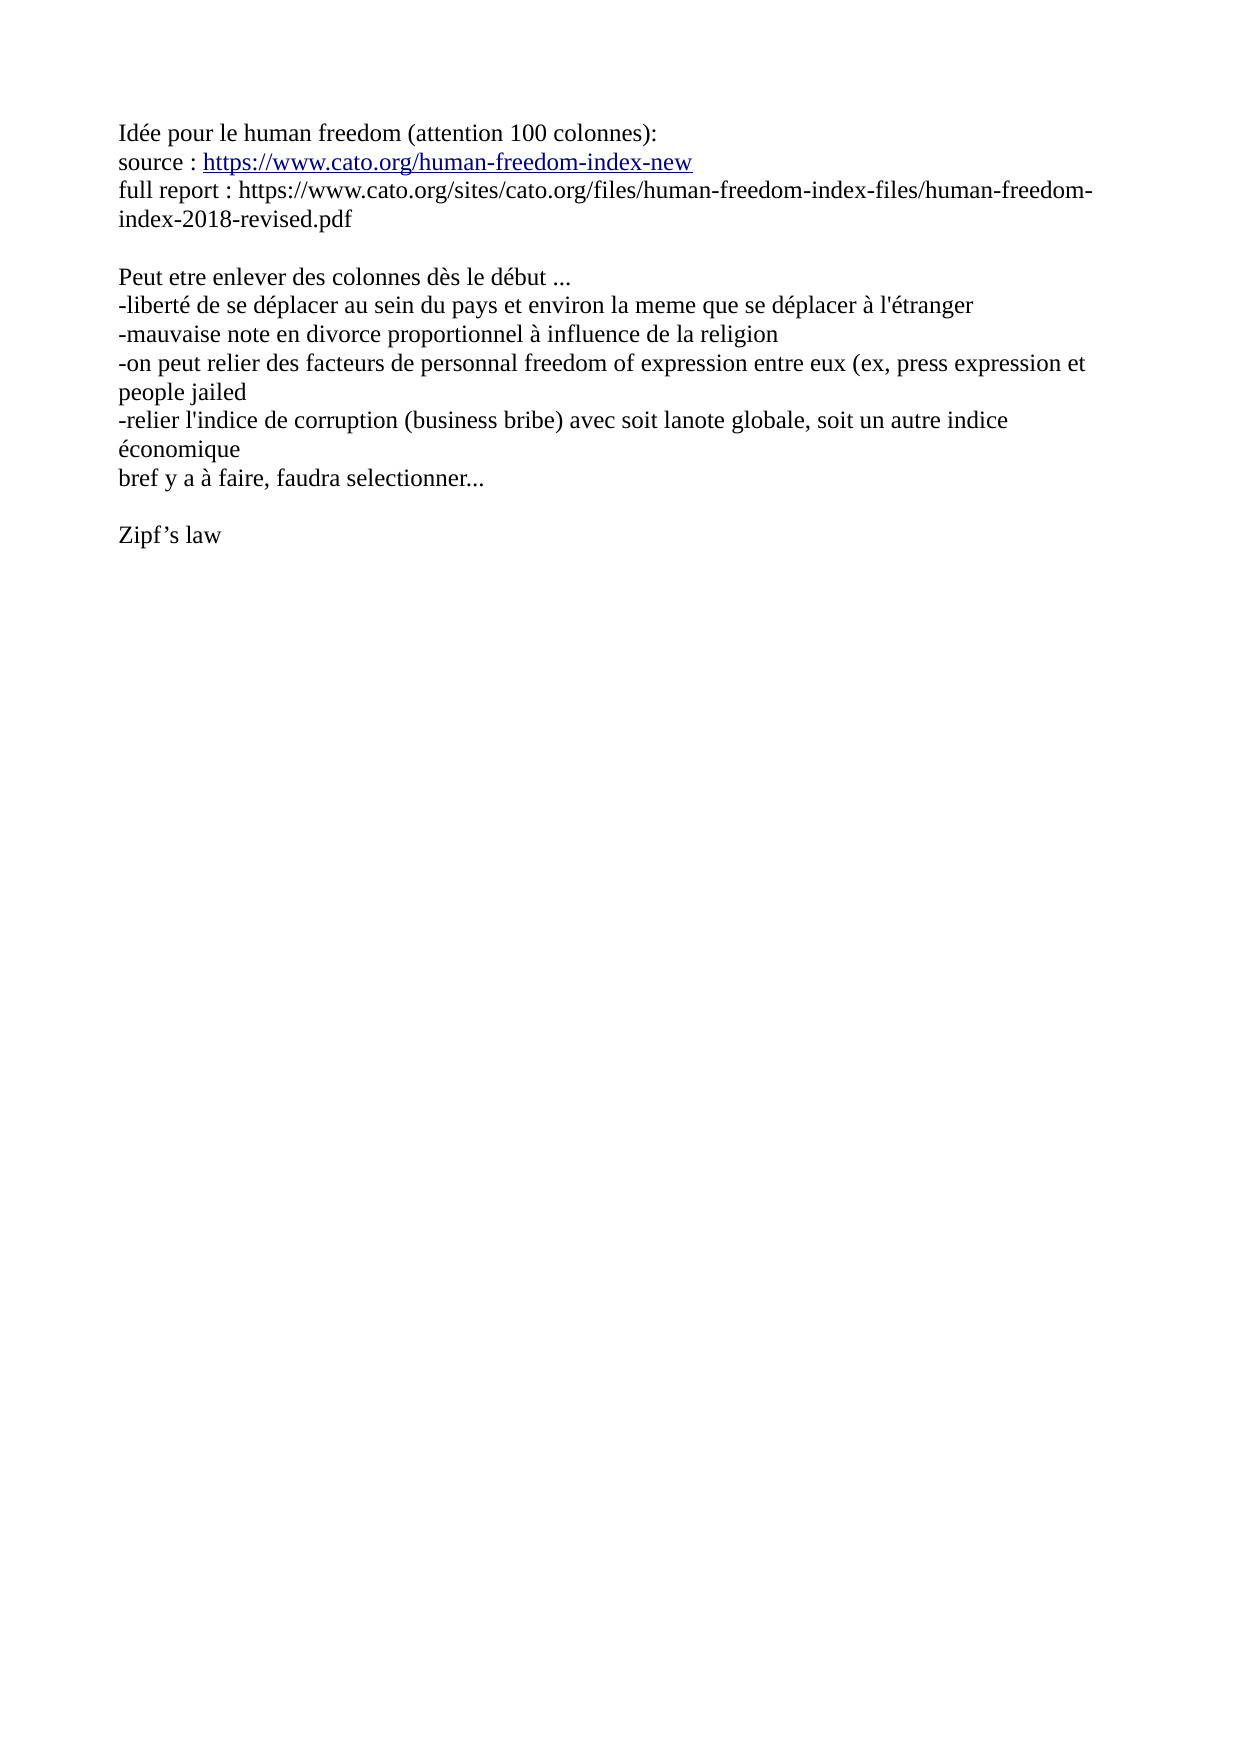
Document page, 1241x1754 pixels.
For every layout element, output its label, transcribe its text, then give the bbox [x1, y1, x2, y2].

text Idée pour le human freedom (attention 100 colonnes): [118, 118, 1122, 147]
text full report : https://www.cato.org/sites/cato.org/files/human-freedom-index-files/human-freedom-index-2018-revised.pdf [118, 176, 1122, 233]
text -on peut relier des facteurs de personnal freedom of expression entre eux (ex, press expression et people jailed [118, 348, 1122, 406]
text -mauvaise note en divorce proportionnel à influence de la religion [118, 319, 1122, 348]
text -liberté de se déplacer au sein du pays et environ la meme que se déplacer à l'étranger [118, 291, 1122, 319]
text source : https://www.cato.org/human-freedom-index-new [118, 147, 1122, 176]
text -relier l'indice de corruption (business bribe) avec soit lanote globale, soit un autre indice économique [118, 406, 1122, 463]
text Zipf’s law [118, 521, 1122, 549]
text bref y a à faire, faudra selectionner... [118, 463, 1122, 492]
text Peut etre enlever des colonnes dès le début ... [118, 262, 1122, 291]
